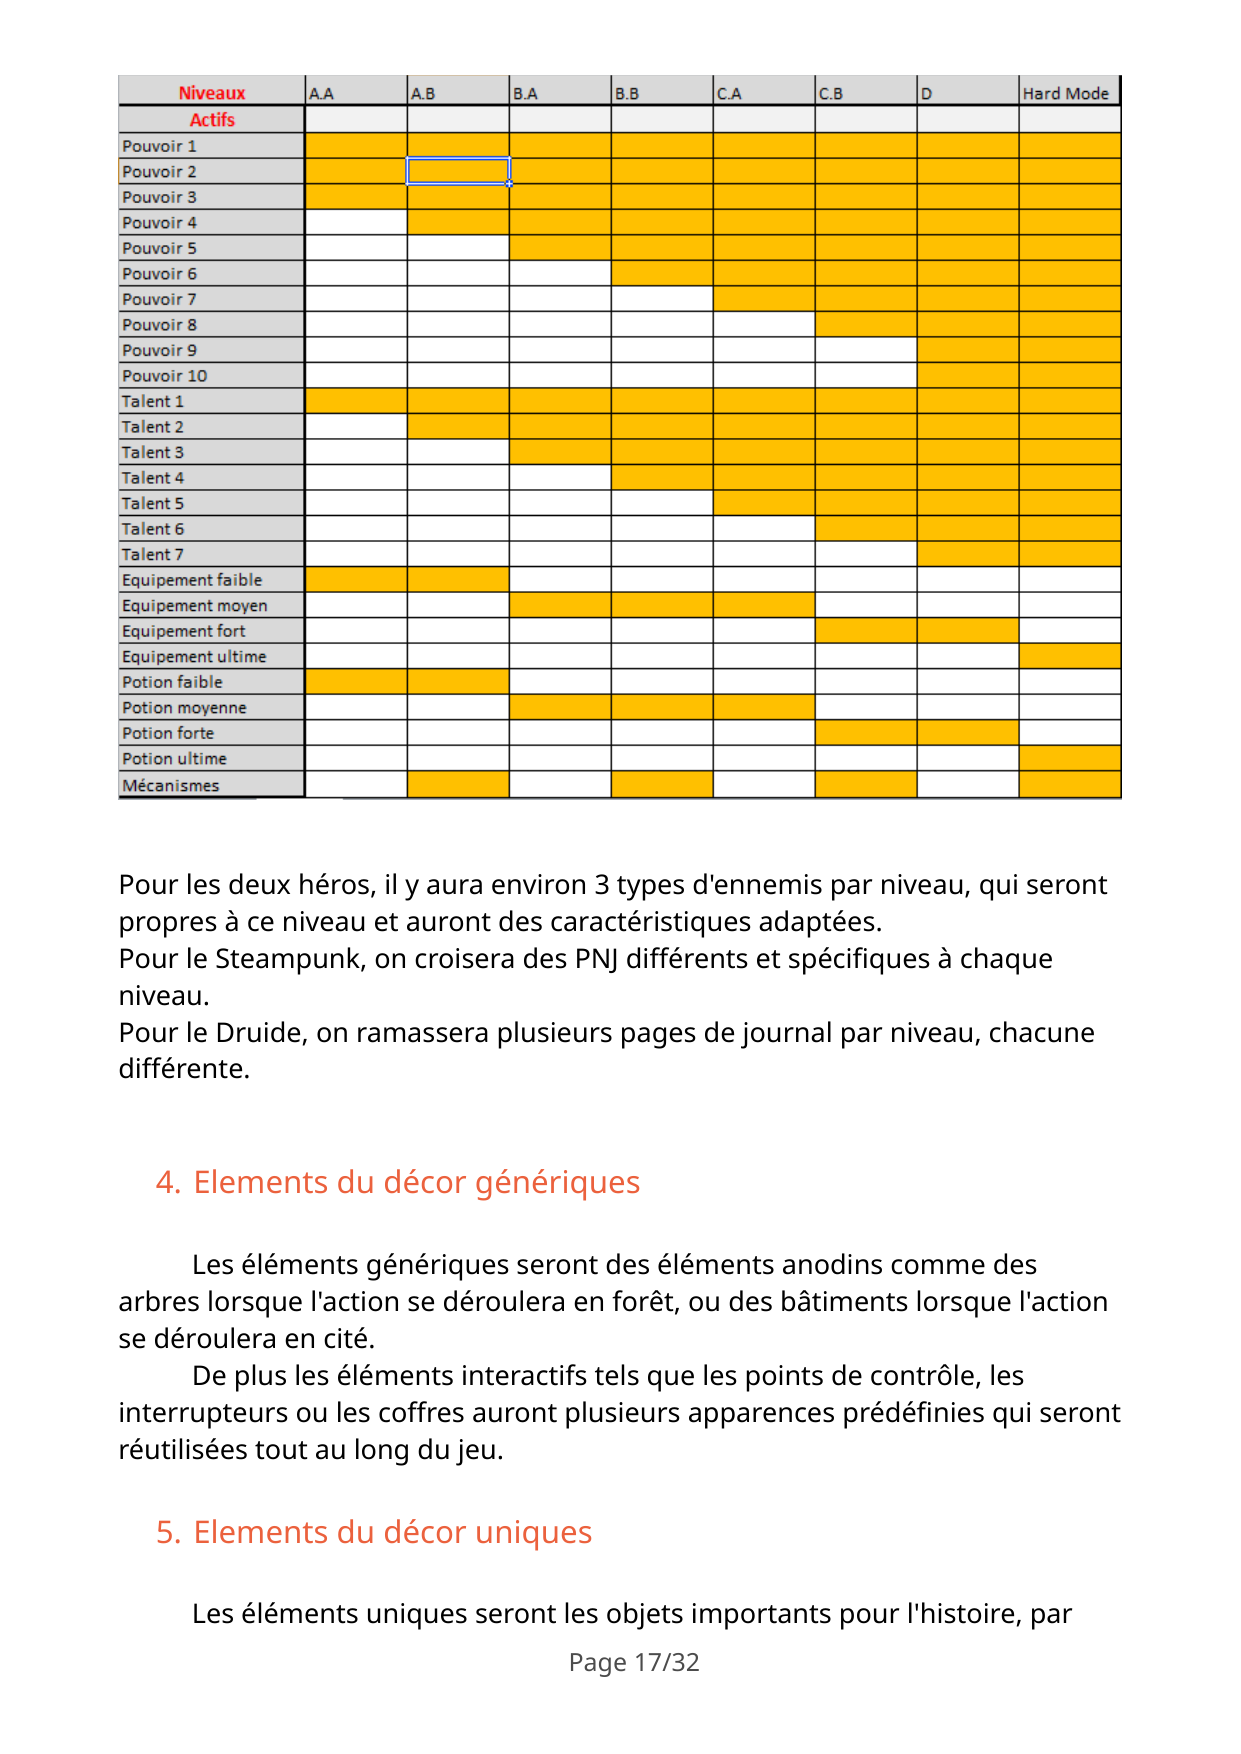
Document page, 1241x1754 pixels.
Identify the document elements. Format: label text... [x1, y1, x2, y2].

text Les éléments génériques seront des éléments anodins comme des arbres lorsque l'action se déroulera en forêt, ou des bâtiments lorsque l'action se déroulera en cité. [118, 1246, 1122, 1356]
text De plus les éléments interactifs tels que les points de contrôle, les interrupteurs ou les coffres auront plusieurs apparences prédéfinies qui seront réutilisées tout au long du jeu. [118, 1356, 1122, 1467]
list Elements du décor uniques [156, 1509, 1122, 1552]
text Pour le Druide, on ramassera plusieurs pages de journal par niveau, chacune différente. [118, 1013, 1122, 1087]
text Pour les deux héros, il y aura environ 3 types d'ennemis par niveau, qui seront propres à ce niveau et auront des caractéristiques adaptées. [118, 866, 1122, 939]
list Elements du décor génériques [156, 1161, 1122, 1203]
text Les éléments uniques seront les objets importants pour l'histoire, par [118, 1595, 1122, 1632]
text Pour le Steampunk, on croisera des PNJ différents et spécifiques à chaque niveau. [118, 939, 1122, 1013]
